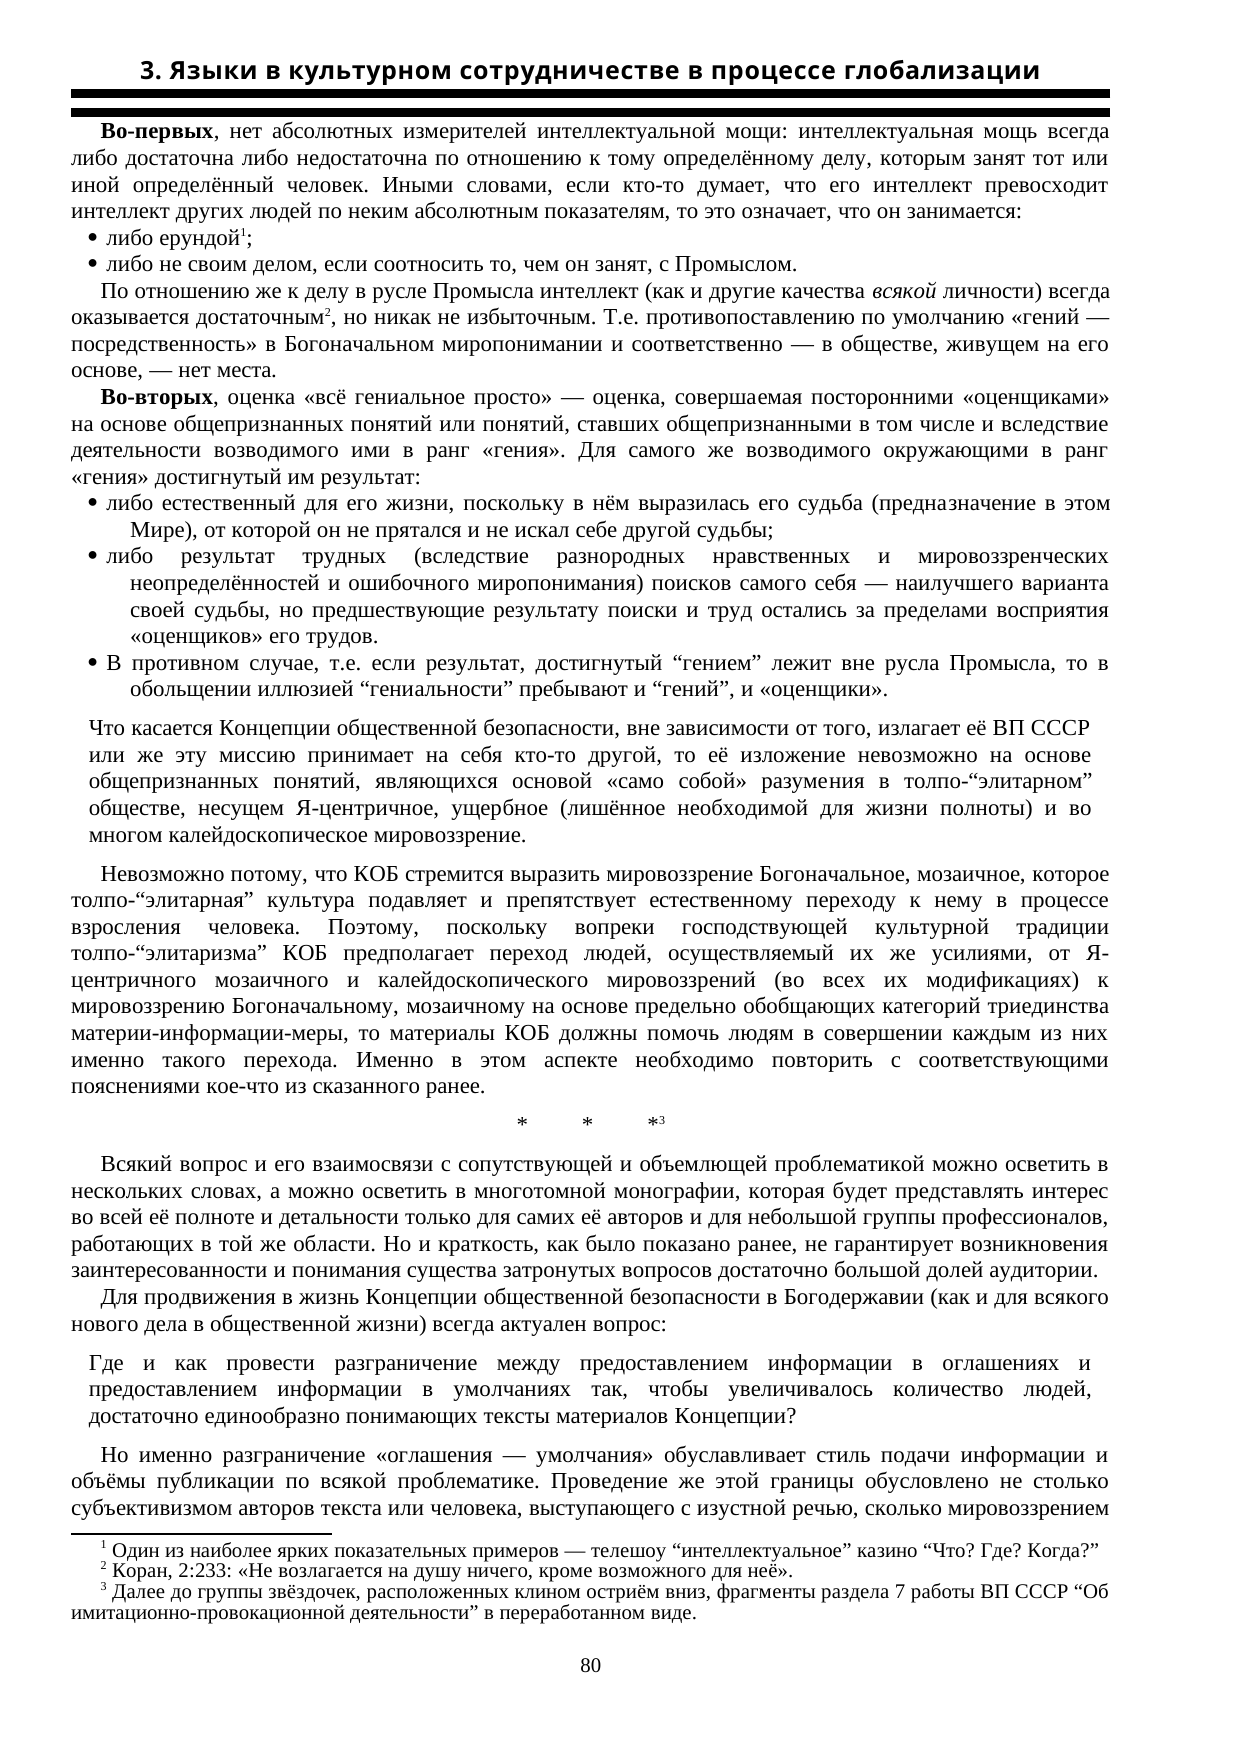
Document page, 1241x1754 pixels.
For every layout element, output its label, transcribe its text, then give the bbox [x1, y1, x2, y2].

text Невозможно потому, что КОБ стремится выразить мировоззрение Богоначальное, мозаичное, которое толпо-“элитарная” культура подавляет и препятствует естественному переходу к нему в процессе взросления человека. Поэтому, поскольку вопреки господствующей культурной традиции толпо-“элитаризма” КОБ предполагает переход людей, осуществляемый их же усилиями, от Я-центричного мозаичного и калейдоскопического мировоззрений (во всех их модификациях) к мировоззрению Богоначальному, мозаичному на основе предельно обобщающих категорий триединства материи-информации-меры, то материалы КОБ должны помочь людям в совершении каждым из них именно такого перехода. Именно в этом аспекте необходимо повторить с соответствующими пояснениями кое-что из сказанного ранее. [71, 859, 1110, 1098]
text Но именно разграничение «оглашения — умолчания» обуславливает стиль подачи информации и объёмы публикации по всякой проблематике. Проведение же этой границы обусловлено не столько субъективизмом авторов текста или человека, выступающего с изустной речью, сколько мировоззрением [71, 1441, 1110, 1520]
text * * * [71, 1111, 1110, 1138]
text По отношению же к делу в русле Промысла интеллект (как и другие качества всякой личности) всегда оказывается достаточным, но никак не избыточным. Т.е. противопоставлению по умолчанию «гений — посредственность» в Богоначальном миропонимании и соответственно — в обществе, живущем на его основе, — нет места. [71, 277, 1110, 383]
list либо не своим делом, если соотносить то, чем он занят, с Промыслом. [88, 250, 1110, 277]
text Всякий вопрос и его взаимосвязи с сопутствующей и объемлющей проблематикой можно осветить в нескольких словах, а можно осветить в многотомной монографии, которая будет представлять интерес во всей её полноте и детальности только для самих её авторов и для небольшой группы профессионалов, работающих в той же области. Но и краткость, как было показано ранее, не гарантирует возникновения заинтересованности и понимания существа затронутых вопросов достаточно большой долей аудитории. [71, 1150, 1110, 1283]
text Далее до группы звёздочек, расположенных клином остриём вниз, фрагменты раздела 7 работы ВП СССР “Об имитационно-провокационной деятельности” в переработанном виде. [71, 1582, 1110, 1624]
text Что касается Концепции общественной безопасности, вне зависимости от того, излагает её ВП СССР или же эту миссию принимает на себя кто-то другой, то её изложение невозможно на основе общепризнанных понятий, являющихся основой «само собой» разуме­ния в толпо-“элитарном” обществе, несущем Я-центричное, ущер­­б­­ное (лишённое необходимой для жизни полноты) и во многом калейдоскопическое мировоззрение. [88, 714, 1093, 847]
list либо результат трудных (вследствие разнородных нравственных и мировоззренческих неопределённостей и ошибочного миропонимания) поисков самого себя — наилучшего варианта своей судьбы, но предшествующие результату поиски и труд остались за пределами восприятия «оценщиков» его трудов. [88, 542, 1110, 648]
list Один из наиболее ярких показательных примеров — телешоу “интеллектуальное” казино “Что? Где? Когда?” [71, 1540, 1110, 1561]
text Во-первых, нет абсолютных измерителей интеллектуальной мощи: интеллектуальная мощь всегда либо достаточна либо недостаточна по отношению к тому определённому делу, которым занят тот или иной определённый человек. Иными словами, если кто-то думает, что его интеллект превосходит интеллект других людей по неким абсолютным показателям, то это означает, что он занимается: [71, 117, 1110, 223]
text Для продвижения в жизнь Концепции общественной безопасности в Богодержавии (как и для всякого нового дела в общественной жизни) всегда актуален вопрос: [71, 1283, 1110, 1336]
text Где и как провести разграничение между предоставлением информации в оглашениях и предоставлением информации в умо­л­чаниях так, чтобы увеличивалось количество людей, достаточно единообразно понимающих тексты материалов Концепции? [88, 1348, 1093, 1428]
list В противном случае, т.е. если результат, достигнутый “гением” лежит вне русла Промысла, то в обольщении иллюзией “гени­аль­ности” пребывают и “гений”, и «оценщики». [88, 648, 1110, 702]
list либо ерундой; [88, 223, 1110, 250]
text Коран, 2:233: «Не возлагается на душу ничего, кроме возможного для неё». [71, 1561, 1110, 1582]
list либо естественный для его жизни, поскольку в нём выразилась его судьба (предна­з­на­чение в этом Мире), от которой он не прятался и не искал себе другой судьбы; [88, 489, 1110, 542]
text Во-вторых, оценка «всё гениальное просто» — оценка, соверша­емая посторонними «оценщиками» на основе общепризнанных понятий или понятий, ставших общепризнанными в том числе и вследствие деятельности возводимого ими в ранг «гения». Для самого же возводимого окружающими в ранг «гения» достигнутый им результат: [71, 383, 1110, 489]
